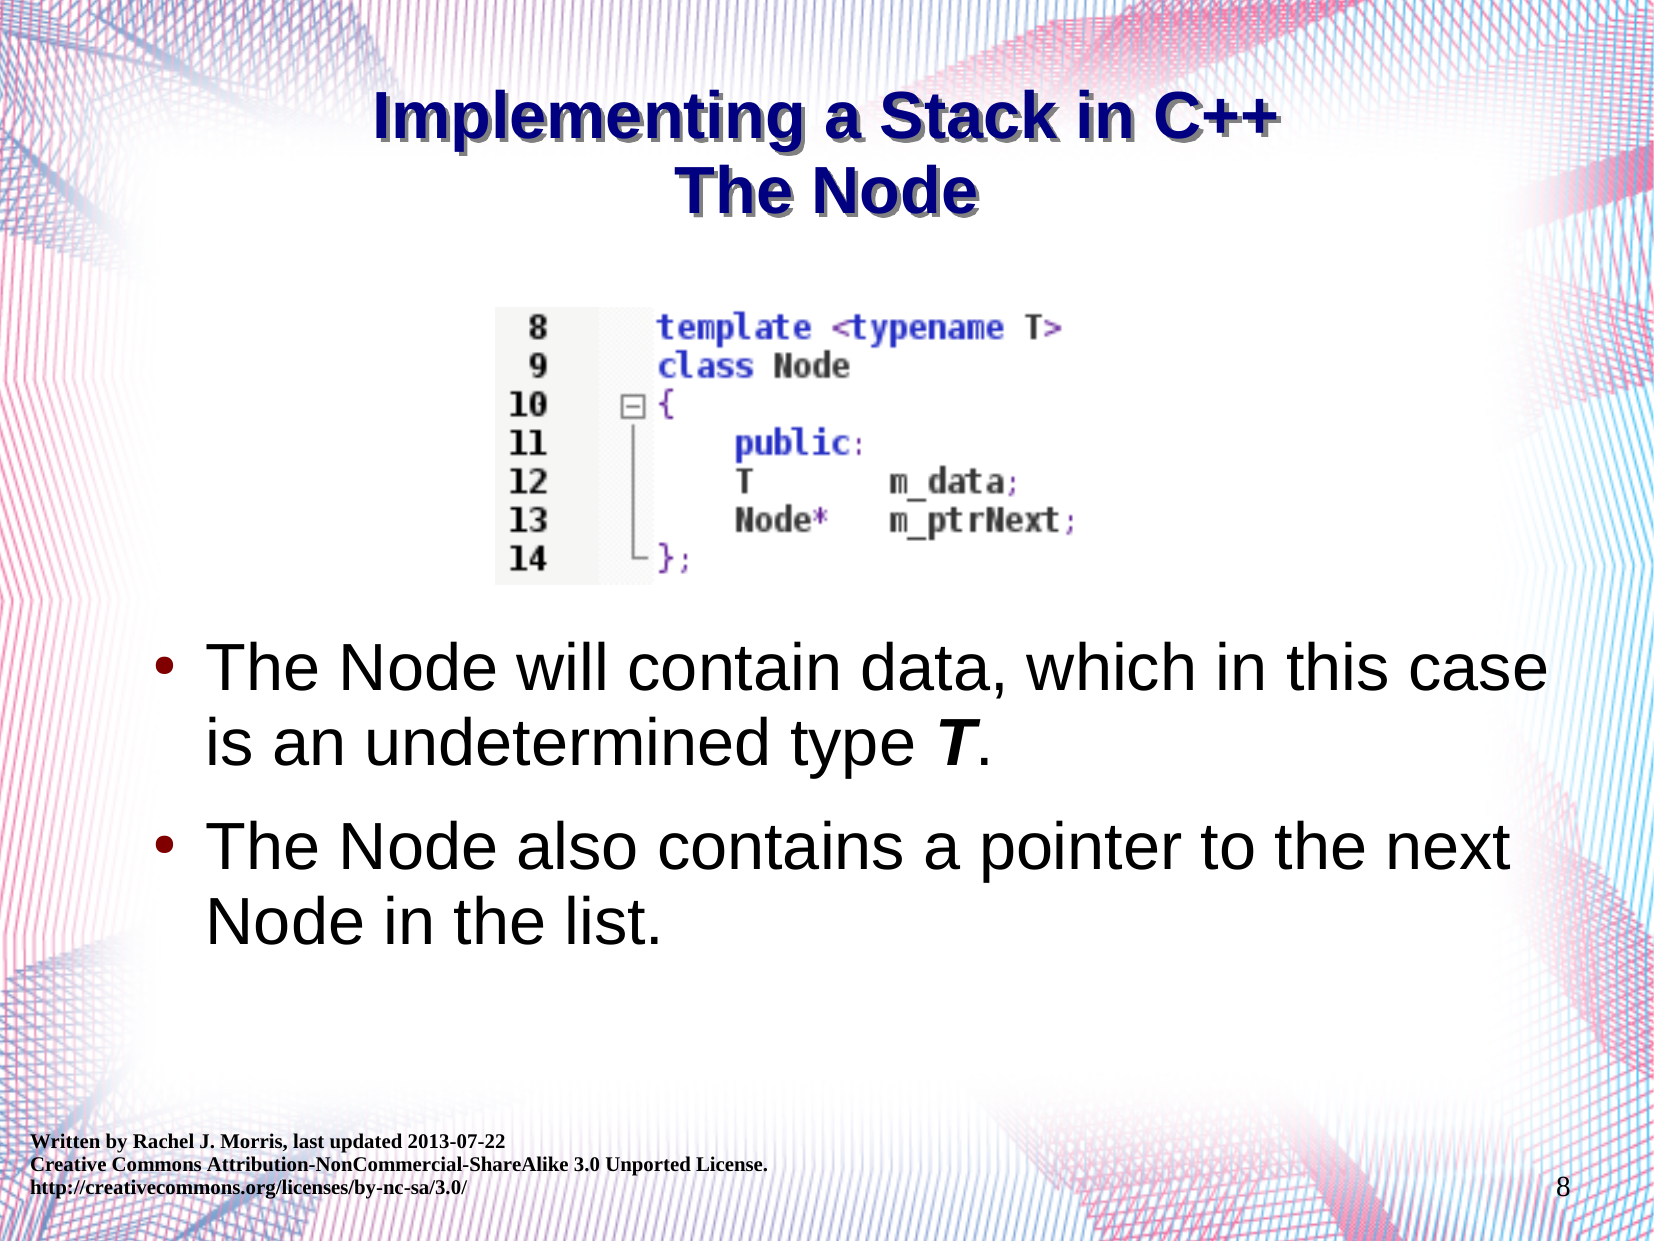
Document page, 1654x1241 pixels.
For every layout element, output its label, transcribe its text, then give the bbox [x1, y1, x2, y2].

picture [0, 0, 1654, 1241]
list The Node will contain data, which in this case is an undetermined type T. The Node also contains a pointer to the next Node in the list. [135, 630, 1571, 1010]
title Implementing a Stack in C++ The Node [82, 49, 1571, 257]
